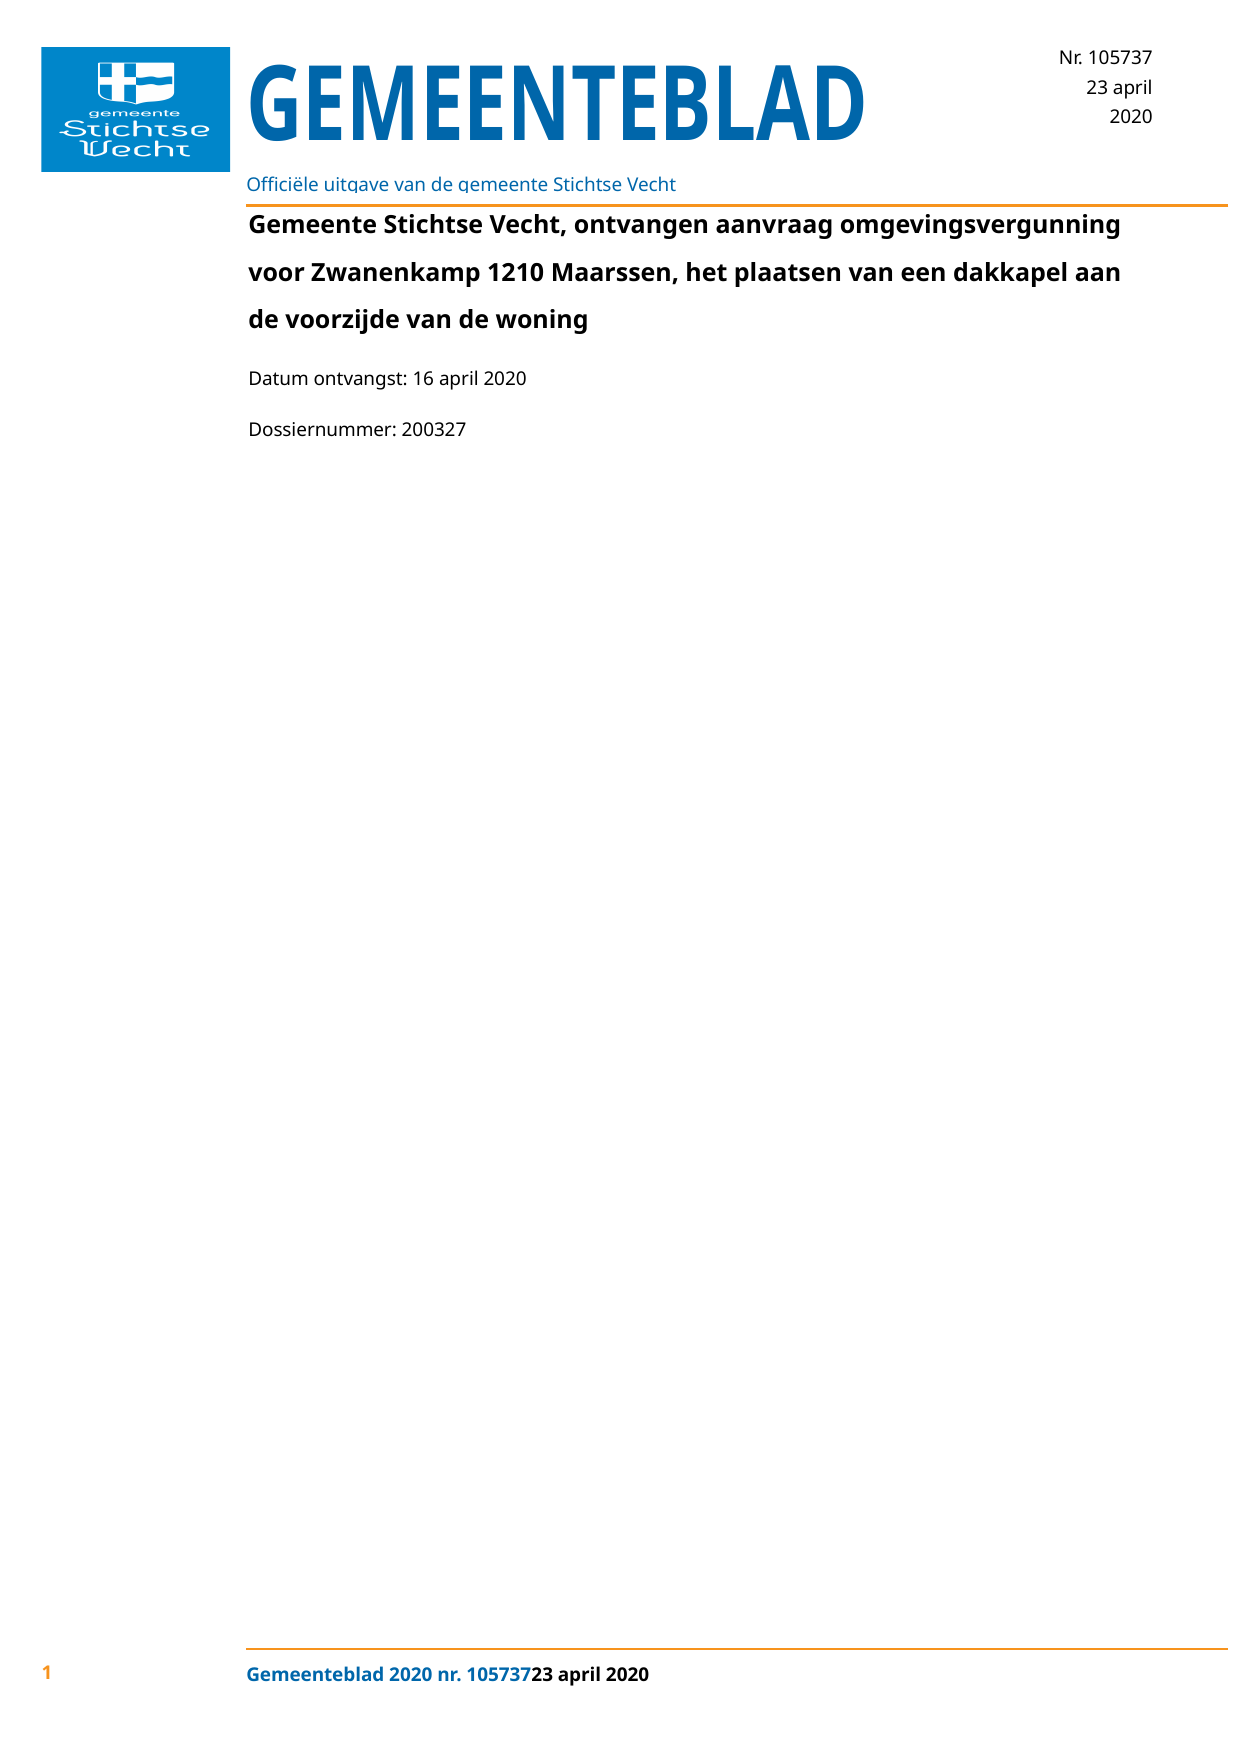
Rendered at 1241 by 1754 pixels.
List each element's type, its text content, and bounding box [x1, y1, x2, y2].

text Dossiernummer: 200327 [248, 416, 1152, 442]
picture [137, 63, 174, 103]
text Gemeente Stichtse Vecht, ontvangen aanvraag omgevingsvergunning voor Zwanenkamp 1210 Maarssen, het plaatsen van een dakkapel aan de voorzijde van de woning [248, 207, 1152, 336]
picture [99, 63, 135, 101]
text Datum ontvangst: 16 april 2020 [248, 366, 1152, 391]
